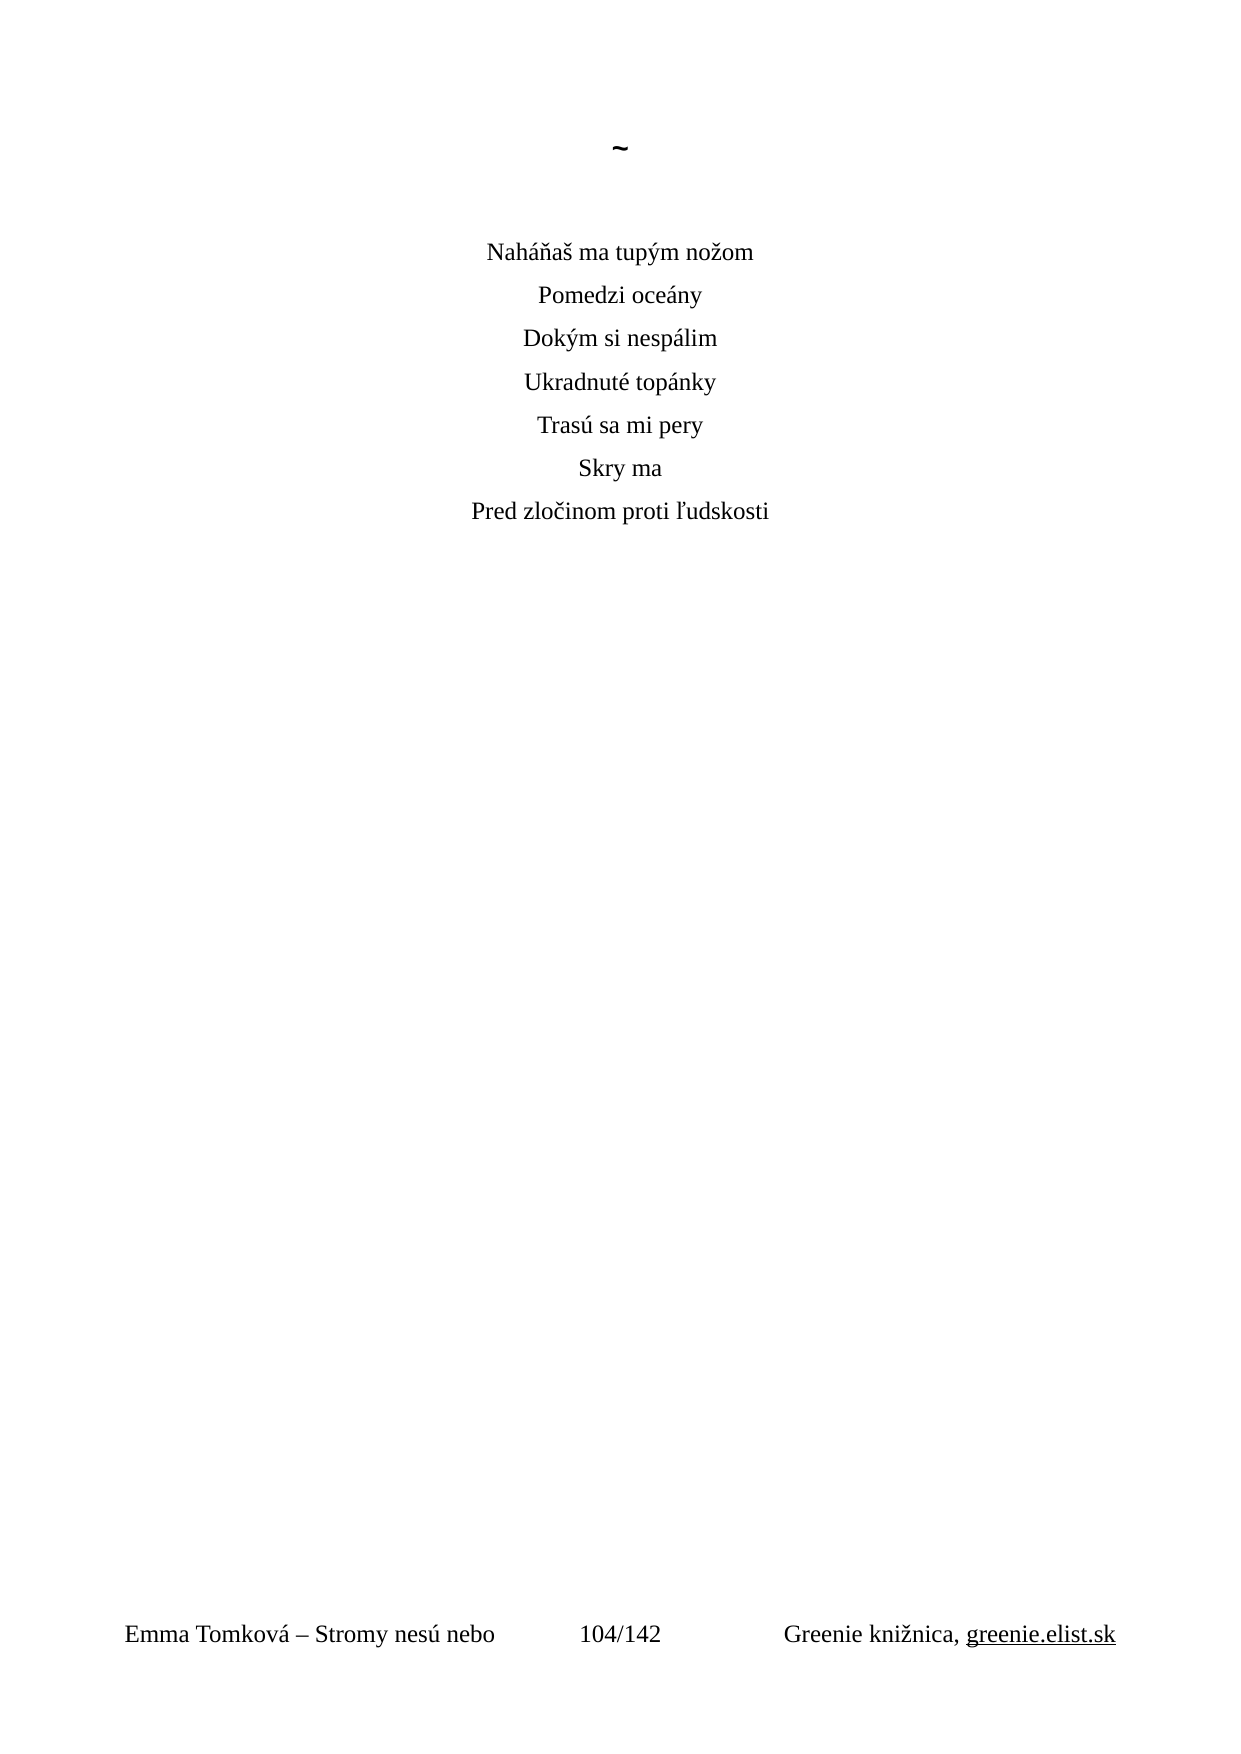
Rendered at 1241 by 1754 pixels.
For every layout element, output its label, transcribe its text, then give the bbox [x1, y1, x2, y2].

text Trasú sa mi pery [106, 410, 1134, 438]
text Pred zločinom proti ľudskosti [106, 496, 1134, 525]
text Pomedzi oceány [106, 280, 1134, 309]
text Dokým si nespálim [106, 323, 1134, 352]
text Skry ma [106, 453, 1134, 482]
text Ukradnuté topánky [106, 367, 1134, 395]
text Naháňaš ma tupým nožom [106, 194, 1134, 266]
subtitle ~ [106, 131, 1134, 165]
